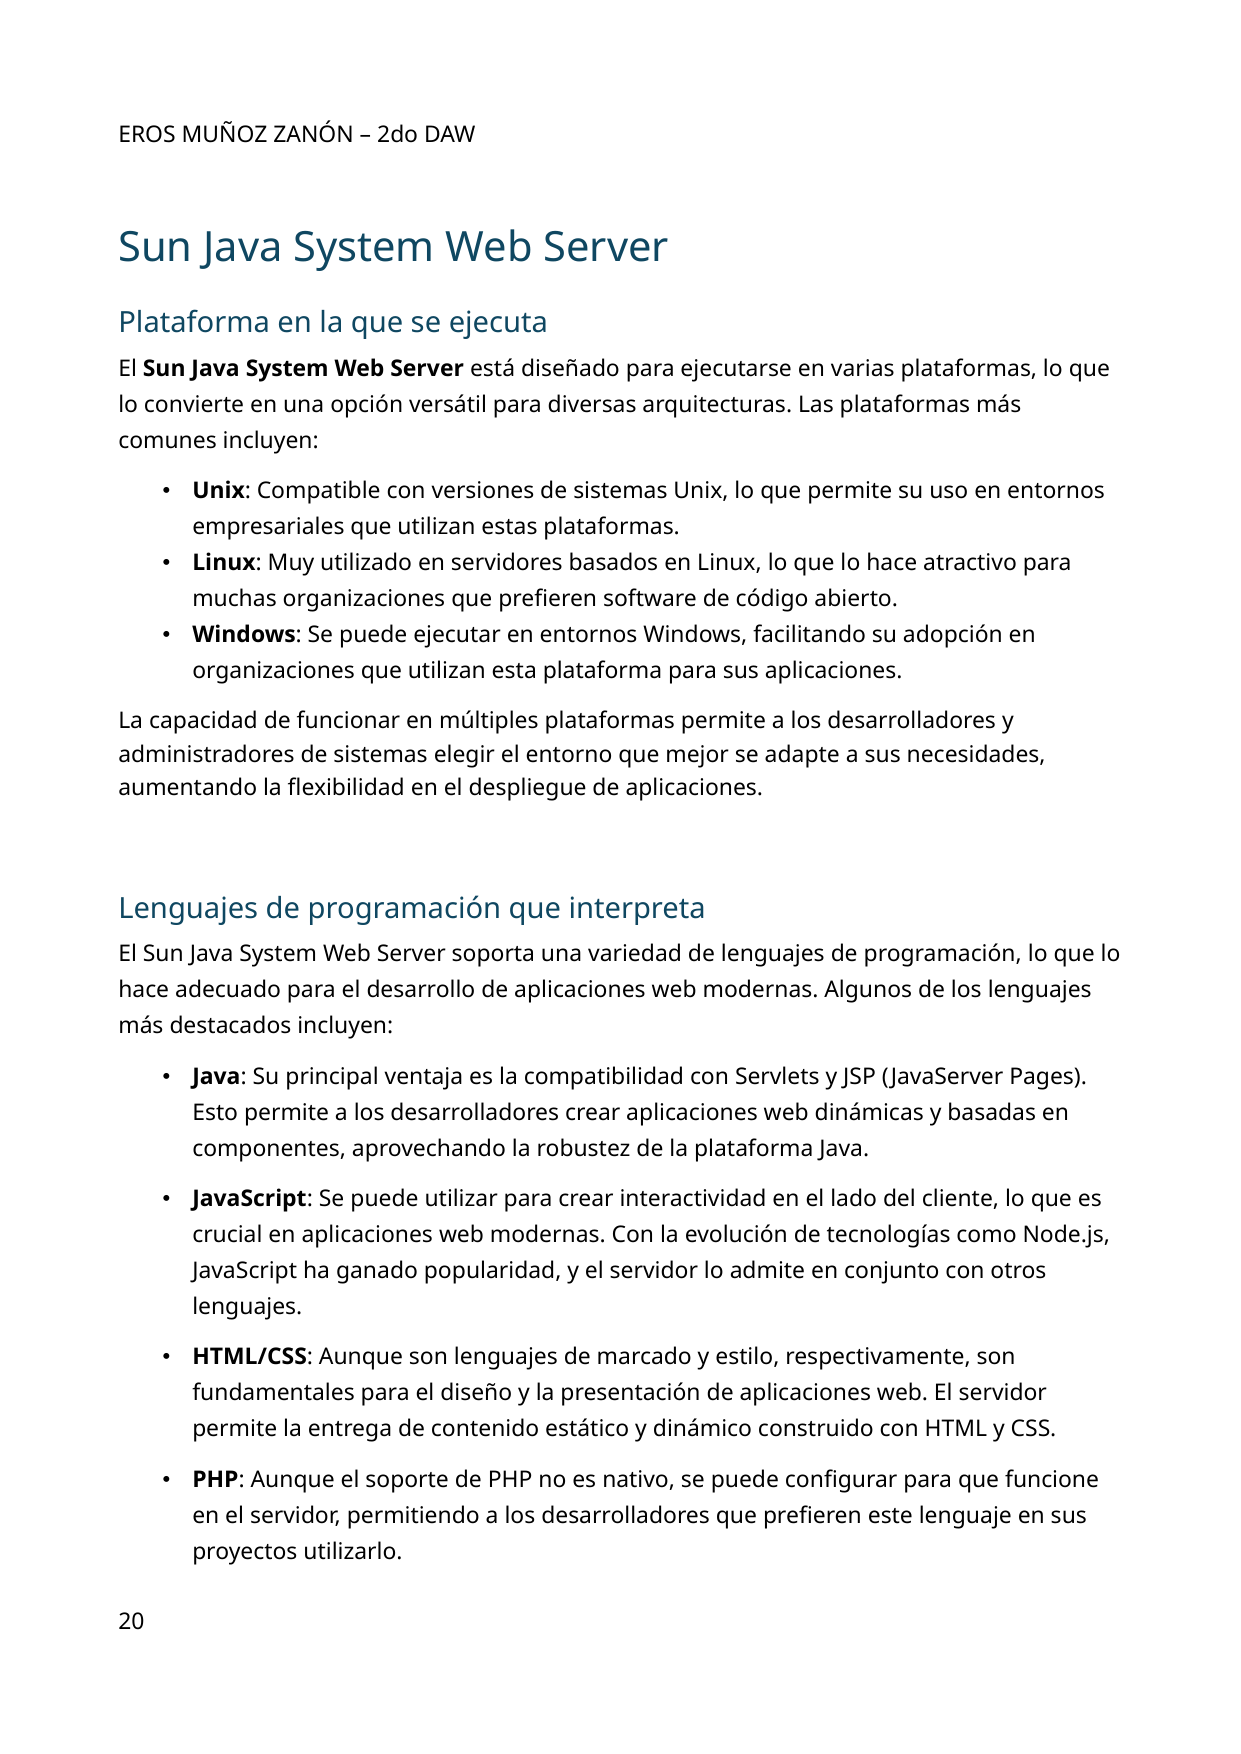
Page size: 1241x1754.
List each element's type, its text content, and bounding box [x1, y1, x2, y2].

list Unix: Compatible con versiones de sistemas Unix, lo que permite su uso en entornos empresariales que utilizan estas plataformas. [162, 474, 1122, 541]
text La capacidad de funcionar en múltiples plataformas permite a los desarrolladores y administradores de sistemas elegir el entorno que mejor se adapte a sus necesidades, aumentando la flexibilidad en el despliegue de aplicaciones. [118, 704, 1122, 802]
text El Sun Java System Web Server soporta una variedad de lenguajes de programación, lo que lo hace adecuado para el desarrollo de aplicaciones web modernas. Algunos de los lenguajes más destacados incluyen: [118, 937, 1122, 1040]
subtitle Lenguajes de programación que interpreta [118, 887, 1122, 927]
text El Sun Java System Web Server está diseñado para ejecutarse en varias plataformas, lo que lo convierte en una opción versátil para diversas arquitecturas. Las plataformas más comunes incluyen: [118, 352, 1122, 455]
list HTML/CSS: Aunque son lenguajes de marcado y estilo, respectivamente, son fundamentales para el diseño y la presentación de aplicaciones web. El servidor permite la entrega de contenido estático y dinámico construido con HTML y CSS. [162, 1340, 1122, 1443]
list Windows: Se puede ejecutar en entornos Windows, facilitando su adopción en organizaciones que utilizan esta plataforma para sus aplicaciones. [162, 618, 1122, 685]
list Linux: Muy utilizado en servidores basados en Linux, lo que lo hace atractivo para muchas organizaciones que prefieren software de código abierto. [162, 546, 1122, 613]
list JavaScript: Se puede utilizar para crear interactividad en el lado del cliente, lo que es crucial en aplicaciones web modernas. Con la evolución de tecnologías como Node.js, JavaScript ha ganado popularidad, y el servidor lo admite en conjunto con otros lenguajes. [162, 1182, 1122, 1321]
subtitle Plataforma en la que se ejecuta [118, 301, 1122, 341]
list Java: Su principal ventaja es la compatibilidad con Servlets y JSP (JavaServer Pages). Esto permite a los desarrolladores crear aplicaciones web dinámicas y basadas en componentes, aprovechando la robustez de la plataforma Java. [162, 1059, 1122, 1163]
list PHP: Aunque el soporte de PHP no es nativo, se puede configurar para que funcione en el servidor, permitiendo a los desarrolladores que prefieren este lenguaje en sus proyectos utilizarlo. [162, 1463, 1122, 1566]
subtitle Sun Java System Web Server [118, 216, 1122, 273]
